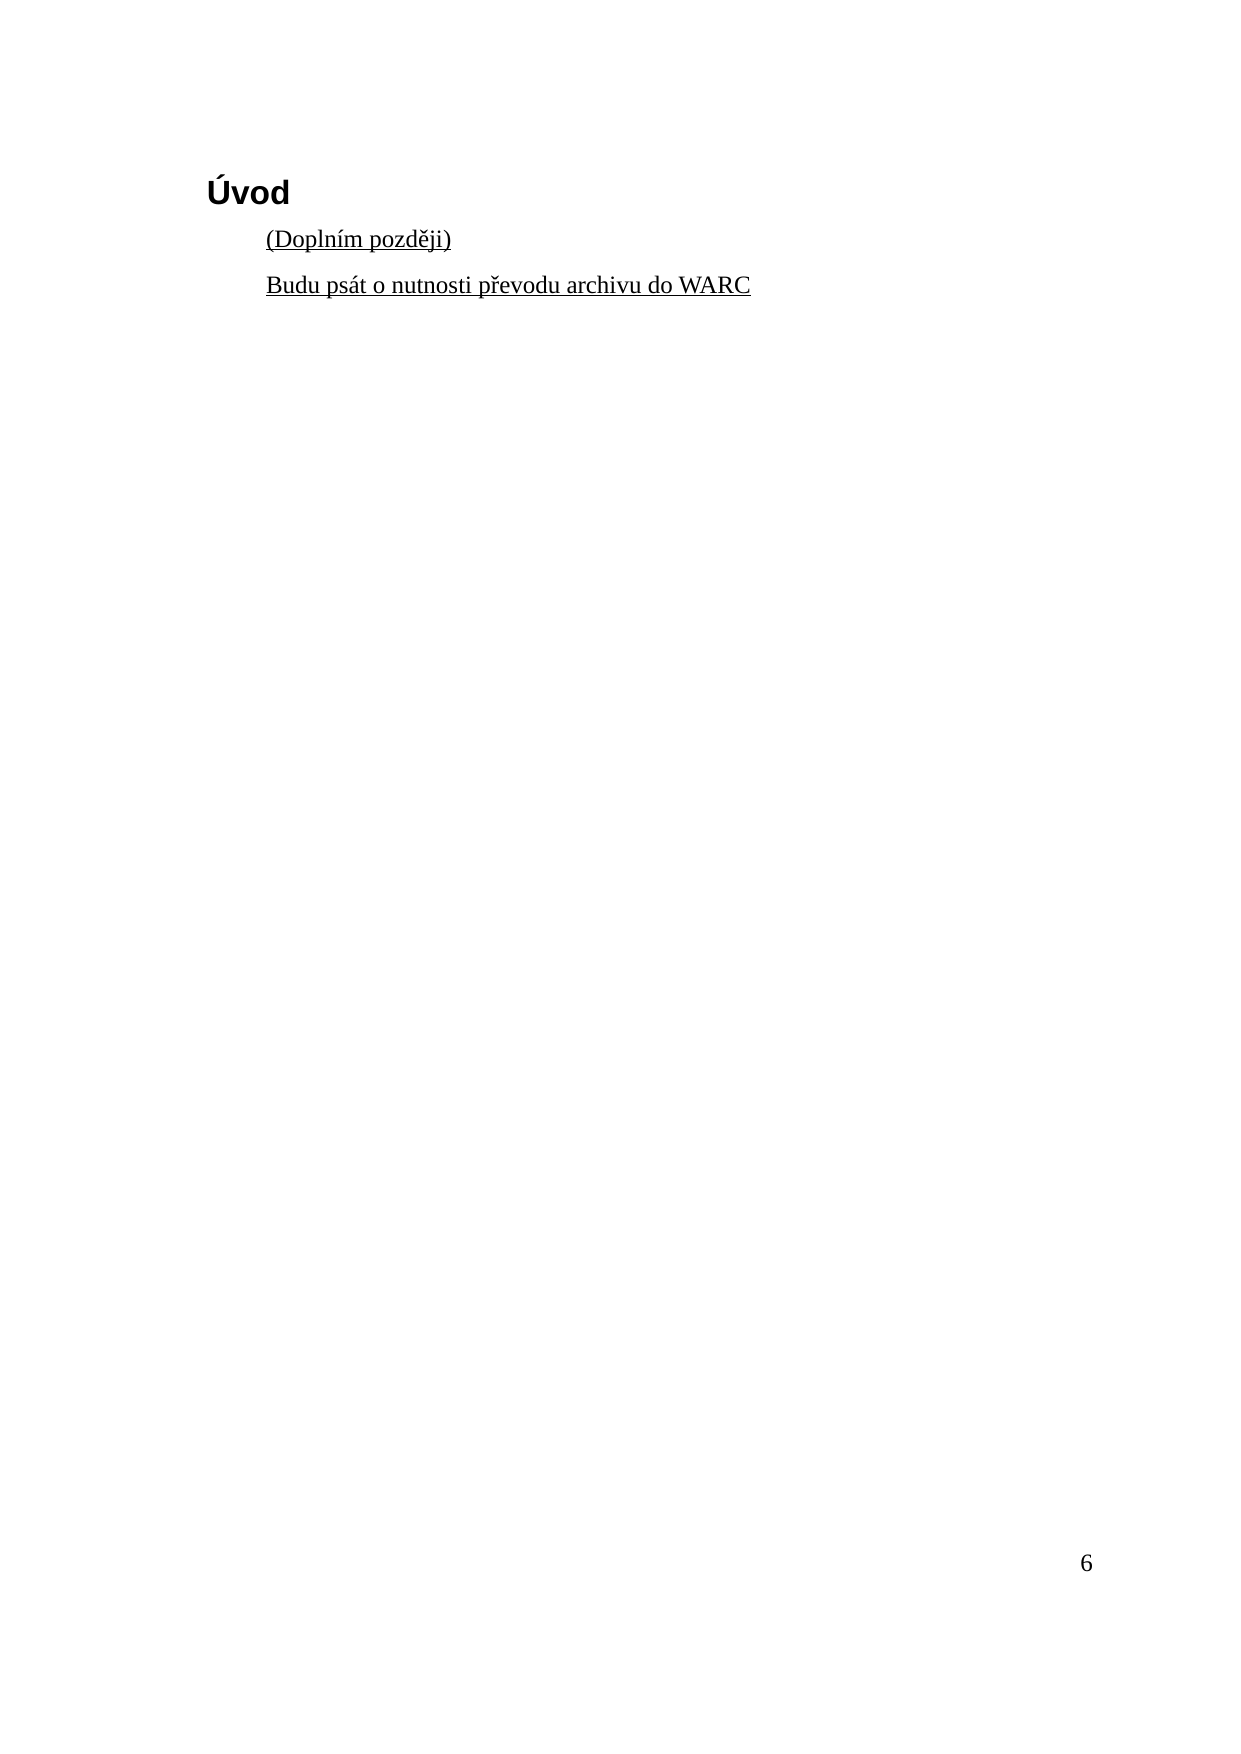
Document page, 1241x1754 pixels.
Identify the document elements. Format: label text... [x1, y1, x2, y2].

text (Doplním později) [207, 224, 1093, 252]
text Budu psát o nutnosti převodu archivu do WARC [207, 270, 1093, 299]
subtitle Úvod [207, 173, 1093, 211]
